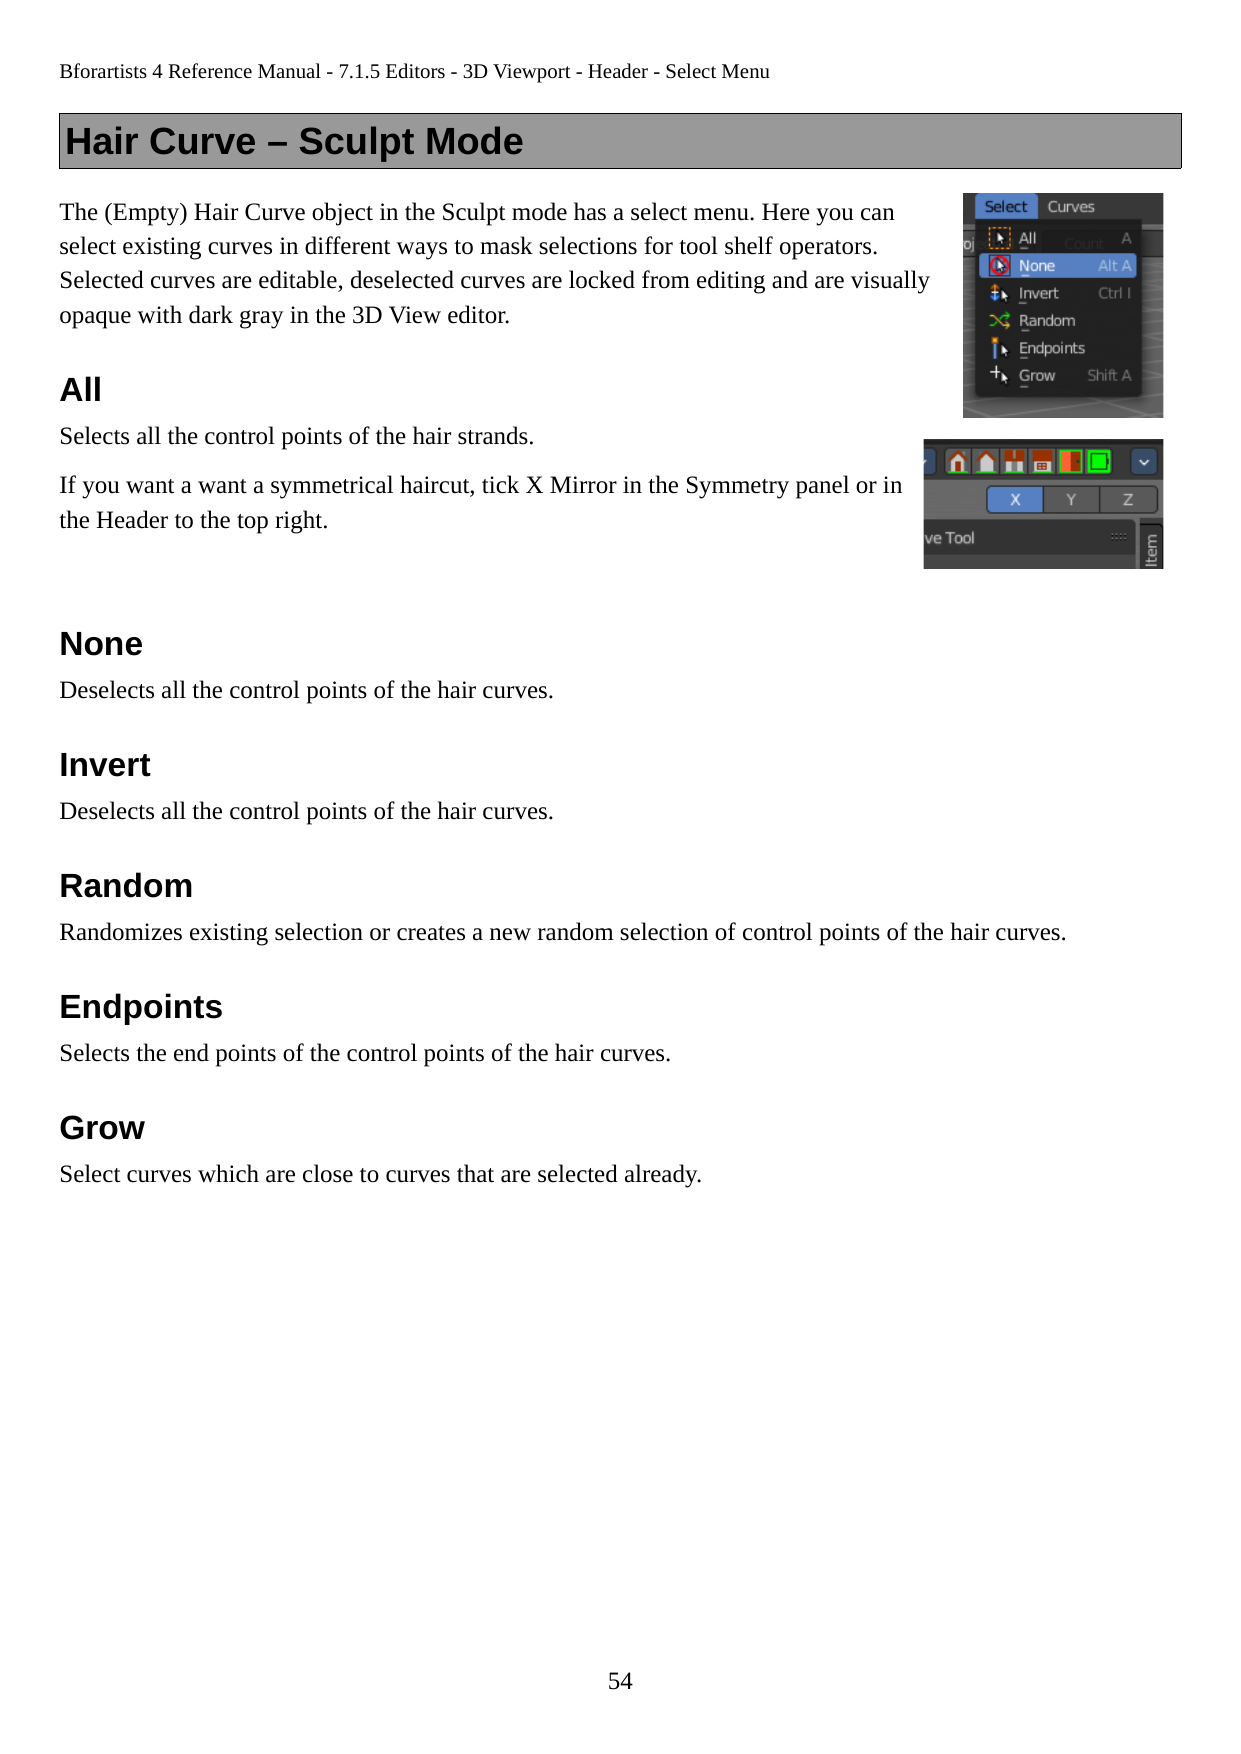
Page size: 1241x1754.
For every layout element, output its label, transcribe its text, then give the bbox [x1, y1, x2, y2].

subtitle Random [59, 866, 1181, 904]
picture [963, 193, 1164, 418]
subtitle Endpoints [59, 987, 1181, 1025]
text The (Empty) Hair Curve object in the Sculpt mode has a select menu. Here you can select existing curves in different ways to mask selections for tool shelf operators. Selected curves are editable, deselected curves are locked from editing and are visually opaque with dark gray in the 3D View editor. [59, 197, 963, 329]
text Selects the end points of the control points of the hair curves. [59, 1038, 1181, 1067]
text Deselects all the control points of the hair curves. [59, 675, 1181, 703]
subtitle Invert [59, 745, 1181, 783]
text Randomizes existing selection or creates a new random selection of control points of the hair curves. [59, 917, 1181, 946]
subtitle [1164, 370, 1181, 409]
text If you want a want a symmetrical haircut, tick X Mirror in the Symmetry panel or in the Header to the top right. [59, 470, 923, 533]
subtitle Grow [59, 1108, 1181, 1146]
table_header Hair Curve – Sculpt Mode [60, 114, 1181, 168]
text Select curves which are close to curves that are selected already. [59, 1159, 1181, 1188]
subtitle All [59, 370, 963, 409]
text Deselects all the control points of the hair curves. [59, 796, 1181, 824]
text Selects all the control points of the hair strands. [59, 421, 1181, 450]
subtitle None [59, 624, 1181, 662]
picture [923, 439, 1164, 569]
